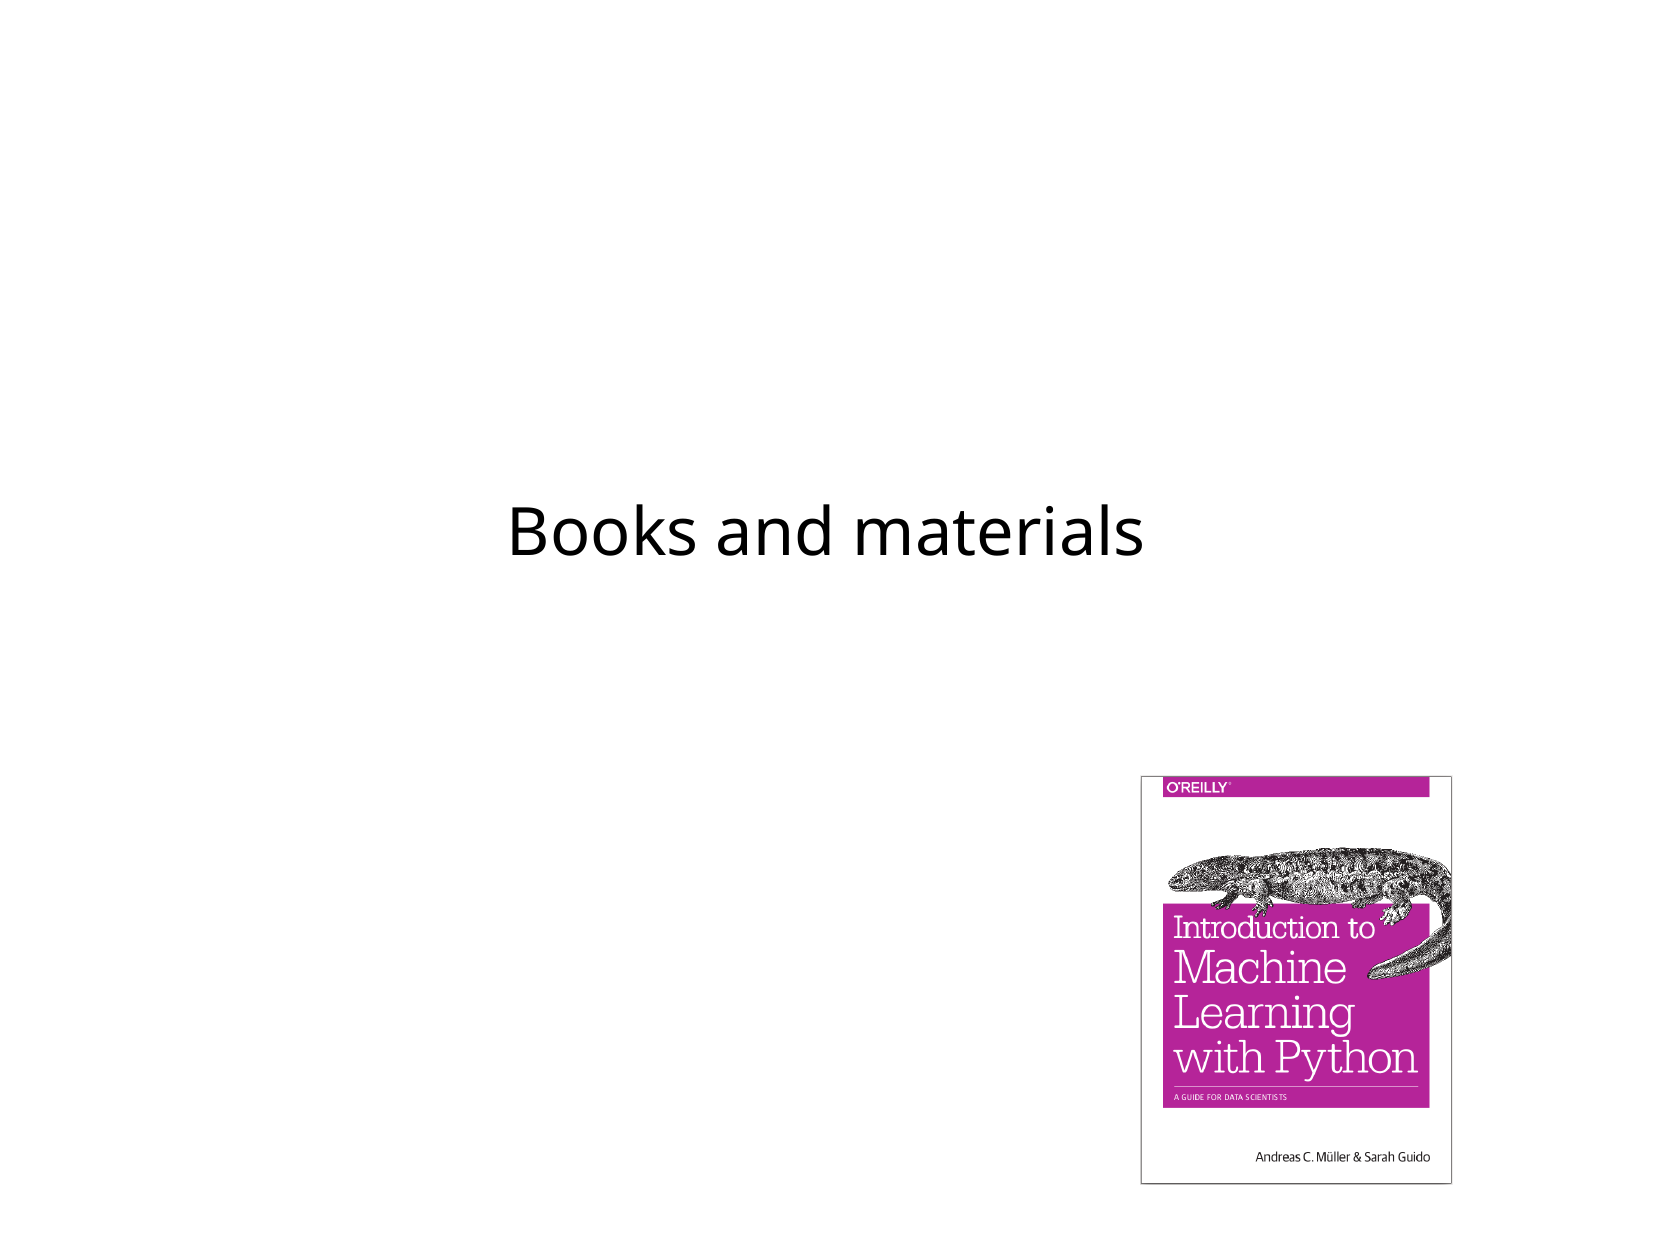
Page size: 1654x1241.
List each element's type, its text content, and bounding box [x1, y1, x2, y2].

subtitle Books and materials [82, 49, 1571, 1010]
picture [1140, 775, 1453, 1186]
